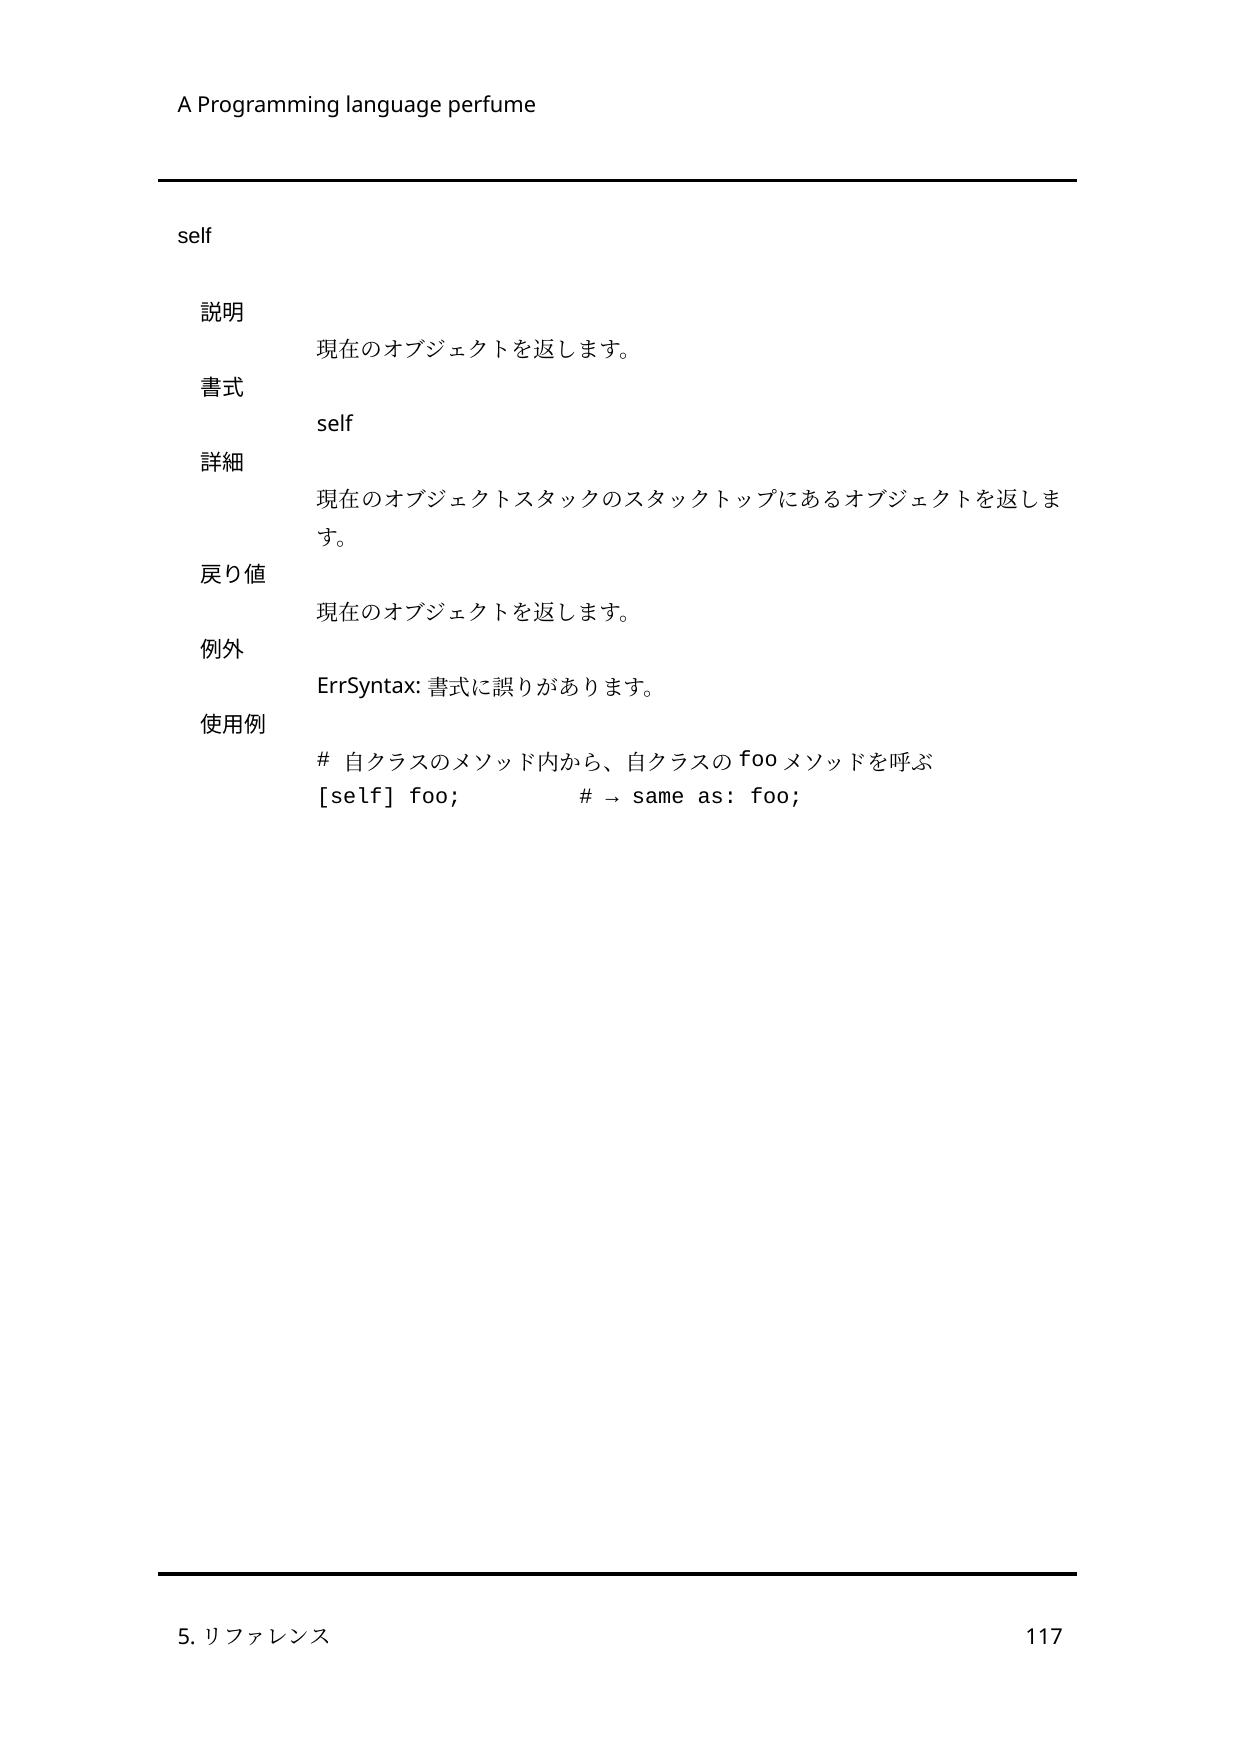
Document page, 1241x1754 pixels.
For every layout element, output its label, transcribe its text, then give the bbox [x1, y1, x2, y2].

table_cell 例外 [200, 629, 317, 704]
table_cell 現在のオブジェクトを返します。 [317, 554, 1063, 629]
table_cell 詳細 [200, 442, 317, 554]
table_cell self [317, 367, 1063, 442]
table_header 現在のオブジェクトを返します。 [317, 292, 1063, 367]
table_cell 使用例 [200, 704, 317, 817]
table_cell 戻り値 [200, 554, 317, 629]
subtitle self [177, 217, 1063, 254]
table_cell 書式 [200, 367, 317, 442]
table_cell ErrSyntax: 書式に誤りがあります。 [317, 629, 1063, 704]
table_cell # 自クラスのメソッド内から、自クラスのfooメソッドを呼ぶ [self] foo; # → same as: foo; [317, 704, 1063, 817]
table_header 説明 [200, 292, 317, 367]
table_cell 現在のオブジェクトスタックのスタックトップにあるオブジェクトを返します。 [317, 442, 1063, 554]
